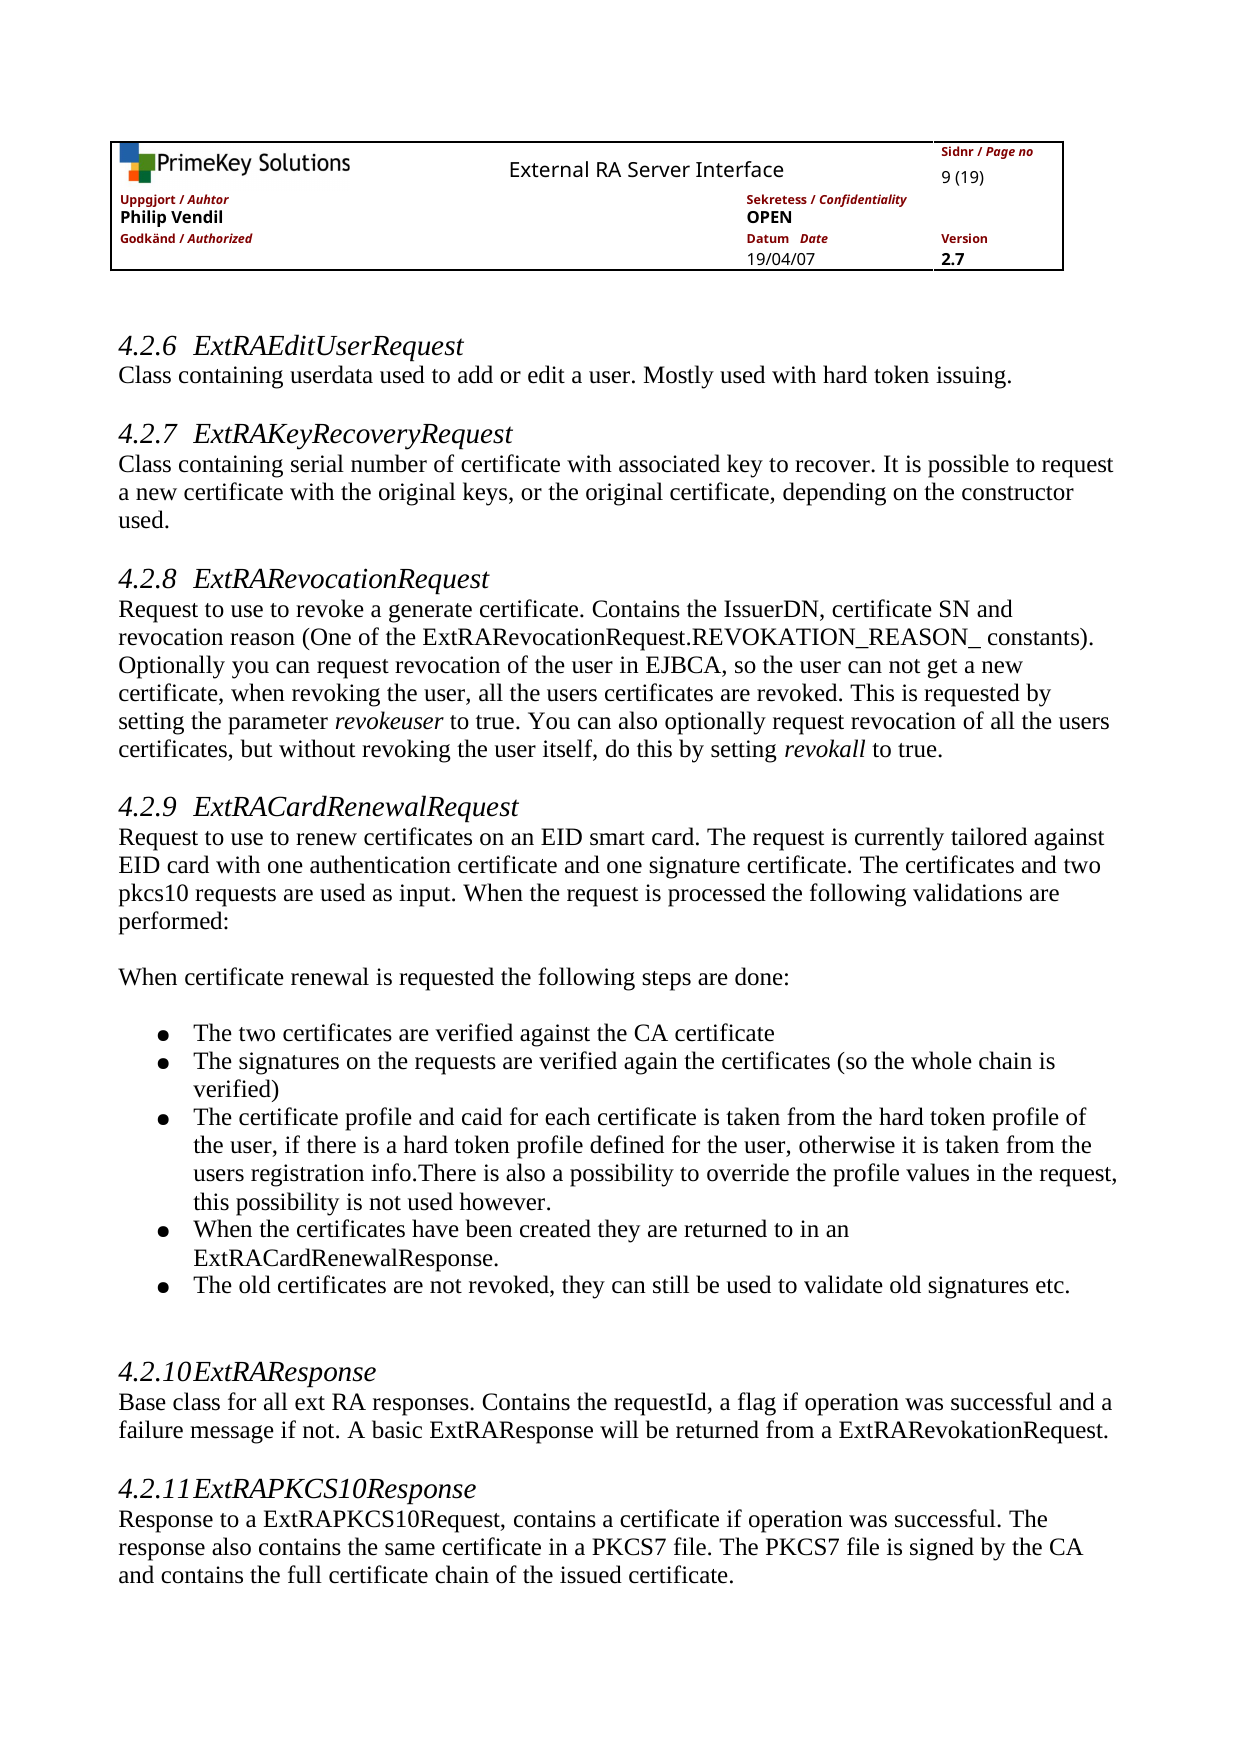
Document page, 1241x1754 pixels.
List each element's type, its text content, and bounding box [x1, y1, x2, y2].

list The certificate profile and caid for each certificate is taken from the hard token profile of the user, if there is a hard token profile defined for the user, otherwise it is taken from the users registration info.There is also a possibility to override the profile values in the request, this possibility is not used however. [156, 1103, 1122, 1215]
list The old certificates are not revoked, they can still be used to validate old signatures etc. [156, 1271, 1122, 1299]
list The two certificates are verified against the CA certificate [156, 1019, 1122, 1047]
text Request to use to renew certificates on an EID smart card. The request is currently tailored against EID card with one authentication certificate and one signature certificate. The certificates and two pkcs10 requests are used as input. When the request is processed the following validations are performed: [118, 823, 1122, 935]
subtitle ExtRACardRenewalRequest [118, 791, 1122, 823]
subtitle ExtRAEditUserRequest [118, 329, 1122, 361]
text Base class for all ext RA responses. Contains the requestId, a flag if operation was successful and a failure message if not. A basic ExtRAResponse will be returned from a ExtRARevokationRequest. [118, 1388, 1122, 1444]
text Request to use to revoke a generate certificate. Contains the IssuerDN, certificate SN and revocation reason (One of the ExtRARevocationRequest.REVOKATION_REASON_ constants). [118, 594, 1122, 651]
subtitle ExtRAResponse [118, 1356, 1122, 1388]
list When the certificates have been created they are returned to in an ExtRACardRenewalResponse. [156, 1215, 1122, 1271]
text When certificate renewal is requested the following steps are done: [118, 963, 1122, 991]
subtitle ExtRAPKCS10Response [118, 1472, 1122, 1504]
list The signatures on the requests are verified again the certificates (so the whole chain is verified) [156, 1047, 1122, 1103]
subtitle ExtRARevocationRequest [118, 562, 1122, 594]
text Response to a ExtRAPKCS10Request, contains a certificate if operation was successful. The response also contains the same certificate in a PKCS7 file. The PKCS7 file is signed by the CA and contains the full certificate chain of the issued certificate. [118, 1504, 1122, 1589]
subtitle ExtRAKeyRecoveryRequest [118, 417, 1122, 450]
text Optionally you can request revocation of the user in EJBCA, so the user can not get a new certificate, when revoking the user, all the users certificates are revoked. This is requested by setting the parameter revokeuser to true. You can also optionally request revocation of all the users certificates, but without revoking the user itself, do this by setting revokall to true. [118, 651, 1122, 763]
text Class containing userdata used to add or edit a user. Mostly used with hard token issuing. [118, 361, 1122, 389]
text Class containing serial number of certificate with associated key to recover. It is possible to request a new certificate with the original keys, or the original certificate, depending on the constructor used. [118, 450, 1122, 534]
